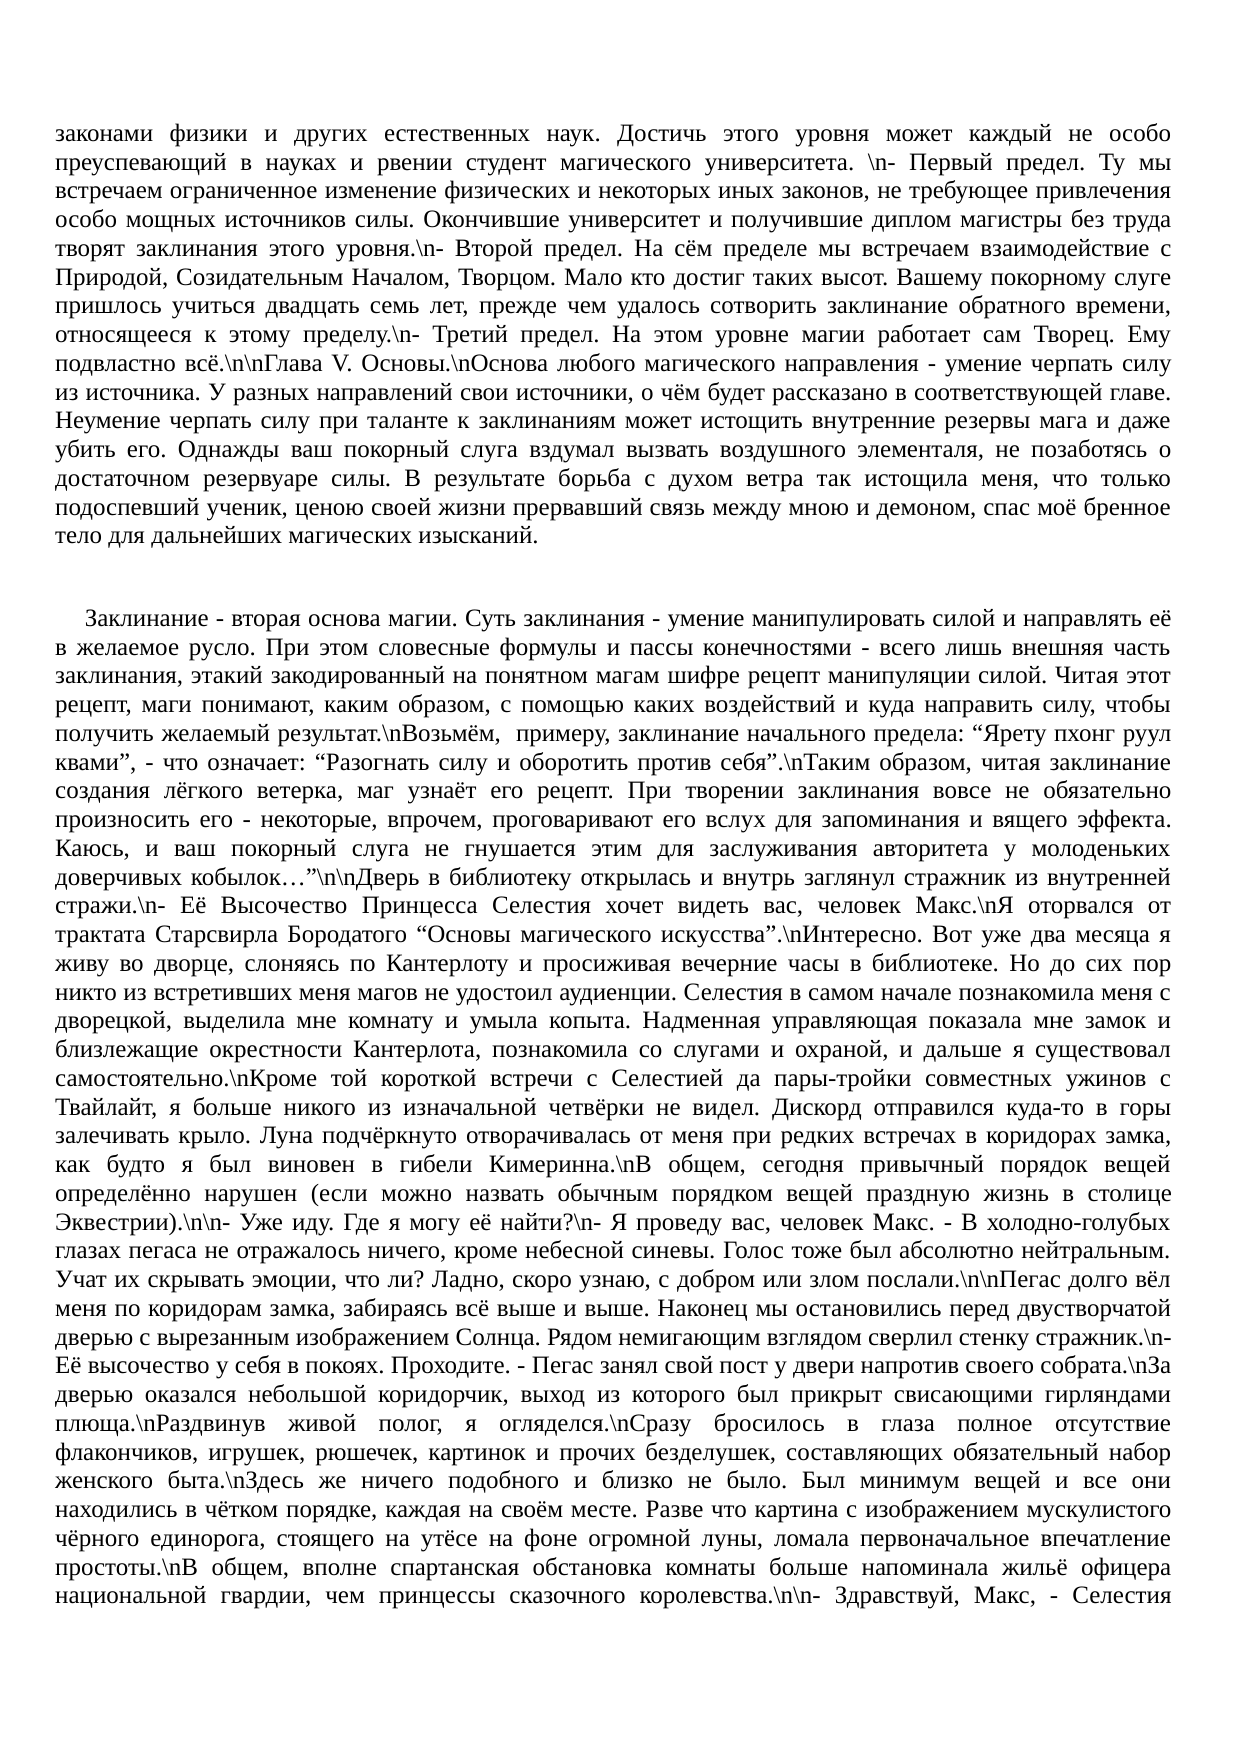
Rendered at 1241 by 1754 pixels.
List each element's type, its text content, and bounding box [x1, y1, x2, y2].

text Заклинание - вторая основа магии. Суть заклинания - умение манипулировать силой и направлять её в желаемое русло. При этом словесные формулы и пассы конечностями - всего лишь внешняя часть заклинания, этакий закодированный на понятном магам шифре рецепт манипуляции силой. Читая этот рецепт, маги понимают, каким образом, с помощью каких воздействий и куда направить силу, чтобы получить желаемый результат.\nВозьмём, примеру, заклинание начального предела: “Ярету пхонг руул квами”, - что означает: “Разогнать силу и оборотить против себя”.\nТаким образом, читая заклинание создания лёгкого ветерка, маг узнаёт его рецепт. При творении заклинания вовсе не обязательно произносить его - некоторые, впрочем, проговаривают его вслух для запоминания и вящего эффекта. Каюсь, и ваш покорный слуга не гнушается этим для заслуживания авторитета у молоденьких доверчивых кобылок…”\n\nДверь в библиотеку открылась и внутрь заглянул стражник из внутренней стражи.\n- Её Высочество Принцесса Селестия хочет видеть вас, человек Макс.\nЯ оторвался от трактата Старсвирла Бородатого “Основы магического искусства”.\nИнтересно. Вот уже два месяца я живу во дворце, слоняясь по Кантерлоту и просиживая вечерние часы в библиотеке. Но до сих пор никто из встретивших меня магов не удостоил аудиенции. Селестия в самом начале познакомила меня с дворецкой, выделила мне комнату и умыла копыта. Надменная управляющая показала мне замок и близлежащие окрестности Кантерлота, познакомила со слугами и охраной, и дальше я существовал самостоятельно.\nКроме той короткой встречи с Селестией да пары-тройки совместных ужинов с Твайлайт, я больше никого из изначальной четвёрки не видел. Дискорд отправился куда-то в горы залечивать крыло. Луна подчёркнуто отворачивалась от меня при редких встречах в коридорах замка, как будто я был виновен в гибели Кимеринна.\nВ общем, сегодня привычный порядок вещей определённо нарушен (если можно назвать обычным порядком вещей праздную жизнь в столице Эквестрии).\n\n- Уже иду. Где я могу её найти?\n- Я проведу вас, человек Макс. - В холодно-голубых глазах пегаса не отражалось ничего, кроме небесной синевы. Голос тоже был абсолютно нейтральным. Учат их скрывать эмоции, что ли? Ладно, скоро узнаю, с добром или злом послали.\n\nПегас долго вёл меня по коридорам замка, забираясь всё выше и выше. Наконец мы остановились перед двустворчатой дверью с вырезанным изображением Солнца. Рядом немигающим взглядом сверлил стенку стражник.\n- Её высочество у себя в покоях. Проходите. - Пегас занял свой пост у двери напротив своего собрата.\nЗа дверью оказался небольшой коридорчик, выход из которого был прикрыт свисающими гирляндами плюща.\nРаздвинув живой полог, я огляделся.\nСразу бросилось в глаза полное отсутствие флакончиков, игрушек, рюшечек, картинок и прочих безделушек, составляющих обязательный набор женского быта.\nЗдесь же ничего подобного и близко не было. Был минимум вещей и все они находились в чётком порядке, каждая на своём месте. Разве что картина с изображением мускулистого чёрного единорога, стоящего на утёсе на фоне огромной луны, ломала первоначальное впечатление простоты.\nВ общем, вполне спартанская обстановка комнаты больше напоминала жильё офицера национальной гвардии, чем принцессы сказочного королевства.\n\n- Здравствуй, Макс, - Селестия [55, 603, 1172, 1609]
text законами физики и других естественных наук. Достичь этого уровня может каждый не особо преуспевающий в науках и рвении студент магического университета. \n- Первый предел. Ту мы встречаем ограниченное изменение физических и некоторых иных законов, не требующее привлечения особо мощных источников силы. Окончившие университет и получившие диплом магистры без труда творят заклинания этого уровня.\n- Второй предел. На сём пределе мы встречаем взаимодействие с Природой, Созидательным Началом, Творцом. Мало кто достиг таких высот. Вашему покорному слуге пришлось учиться двадцать семь лет, прежде чем удалось сотворить заклинание обратного времени, относящееся к этому пределу.\n- Третий предел. На этом уровне магии работает сам Творец. Ему подвластно всё.\n\nГлава V. Основы.\nОснова любого магического направления - умение черпать силу из источника. У разных направлений свои источники, о чём будет рассказано в соответствующей главе. Неумение черпать силу при таланте к заклинаниям может истощить внутренние резервы мага и даже убить его. Однажды ваш покорный слуга вздумал вызвать воздушного элементаля, не позаботясь о достаточном резервуаре силы. В результате борьба с духом ветра так истощила меня, что только подоспевший ученик, ценою своей жизни прервавший связь между мною и демоном, спас моё бренное тело для дальнейших магических изысканий. [55, 118, 1172, 549]
